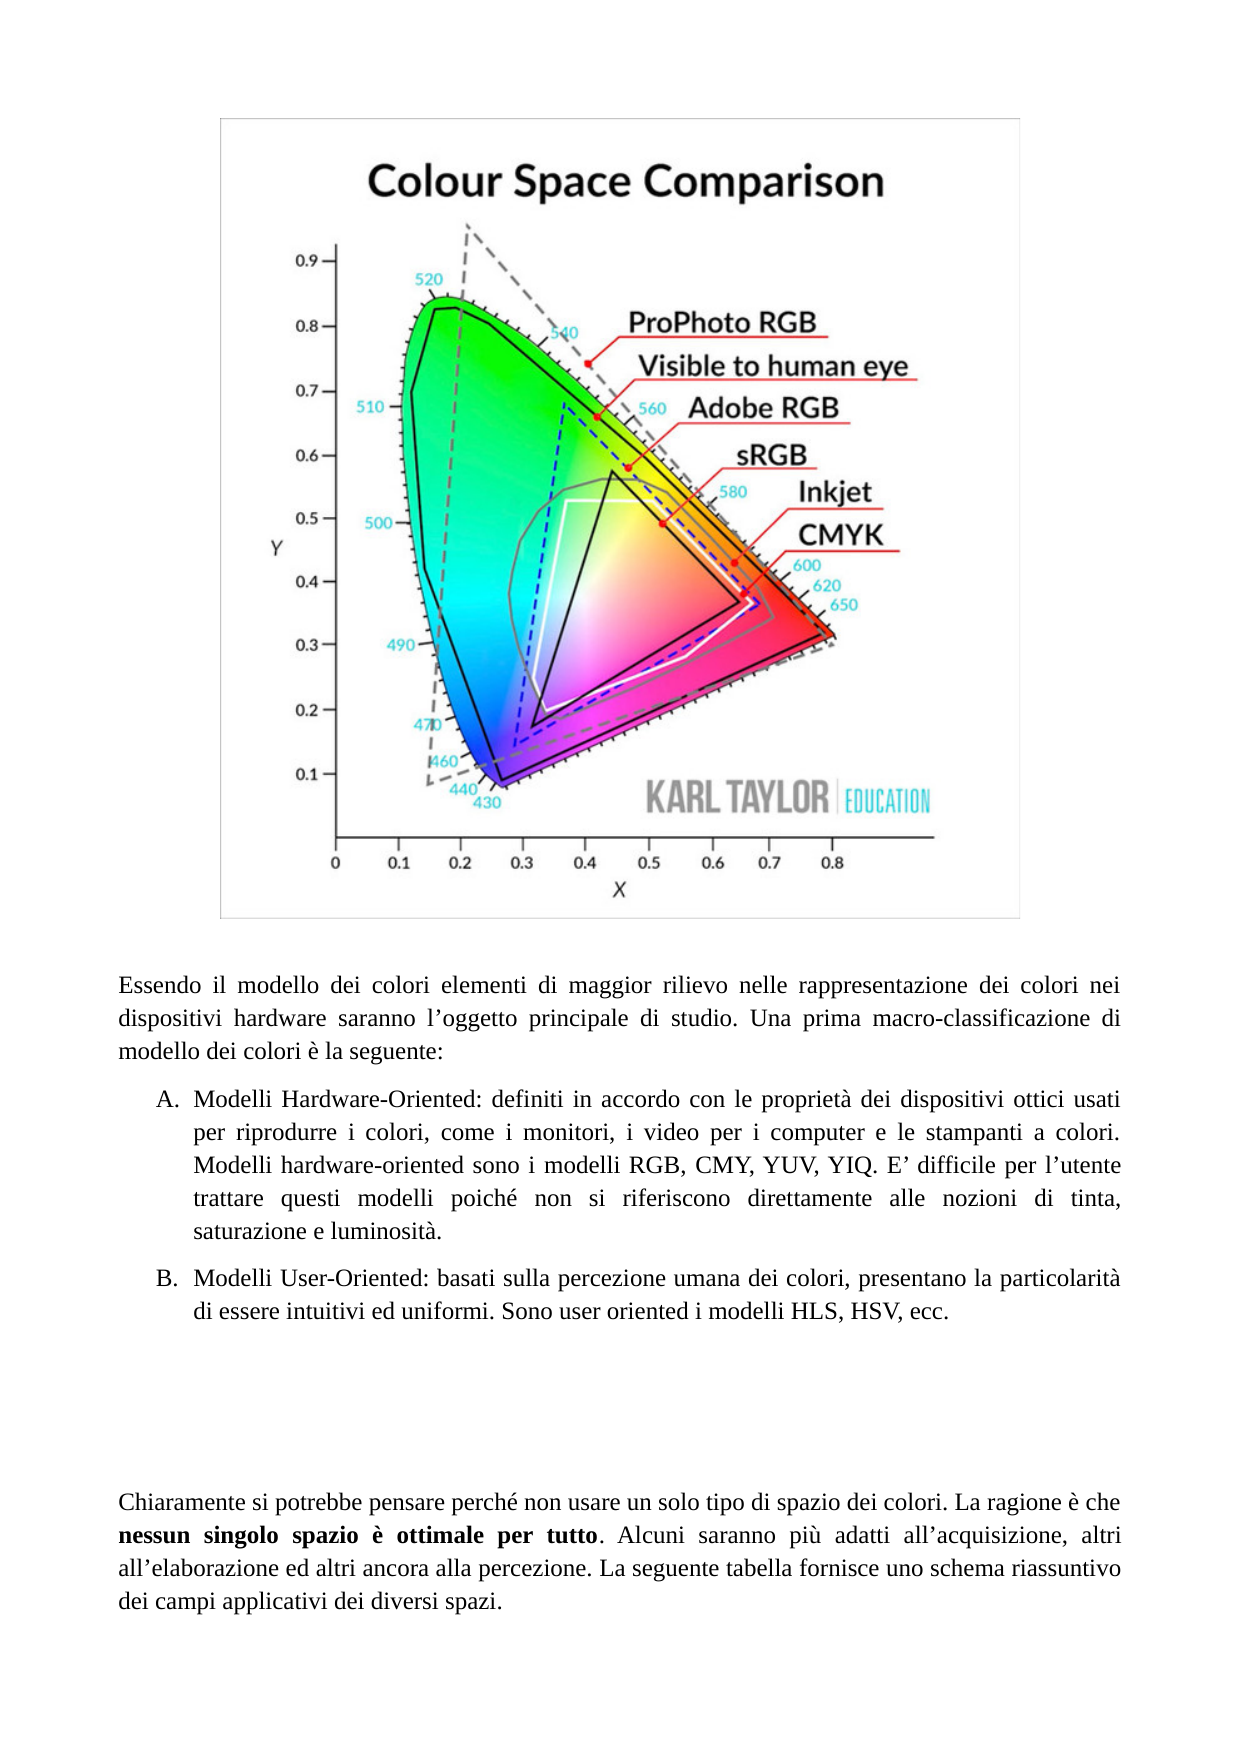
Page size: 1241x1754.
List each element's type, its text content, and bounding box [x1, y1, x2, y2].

picture [220, 118, 1020, 919]
list Modelli Hardware-Oriented: definiti in accordo con le proprietà dei dispositivi ottici usati per riprodurre i colori, come i monitori, i video per i computer e le stampanti a colori. Modelli hardware-oriented sono i modelli RGB, CMY, YUV, YIQ. E’ difficile per l’utente trattare questi modelli poiché non si riferiscono direttamente alle nozioni di tinta, saturazione e luminosità. [156, 1084, 1122, 1244]
text Essendo il modello dei colori elementi di maggior rilievo nelle rappresentazione dei colori nei dispositivi hardware saranno l’oggetto principale di studio. Una prima macro-classificazione di modello dei colori è la seguente: [118, 970, 1122, 1065]
text Chiaramente si potrebbe pensare perché non usare un solo tipo di spazio dei colori. La ragione è che nessun singolo spazio è ottimale per tutto. Alcuni saranno più adatti all’acquisizione, altri all’elaborazione ed altri ancora alla percezione. La seguente tabella fornisce uno schema riassuntivo dei campi applicativi dei diversi spazi. [118, 1487, 1122, 1614]
list Modelli User-Oriented: basati sulla percezione umana dei colori, presentano la particolarità di essere intuitivi ed uniformi. Sono user oriented i modelli HLS, HSV, ecc. [156, 1263, 1122, 1325]
